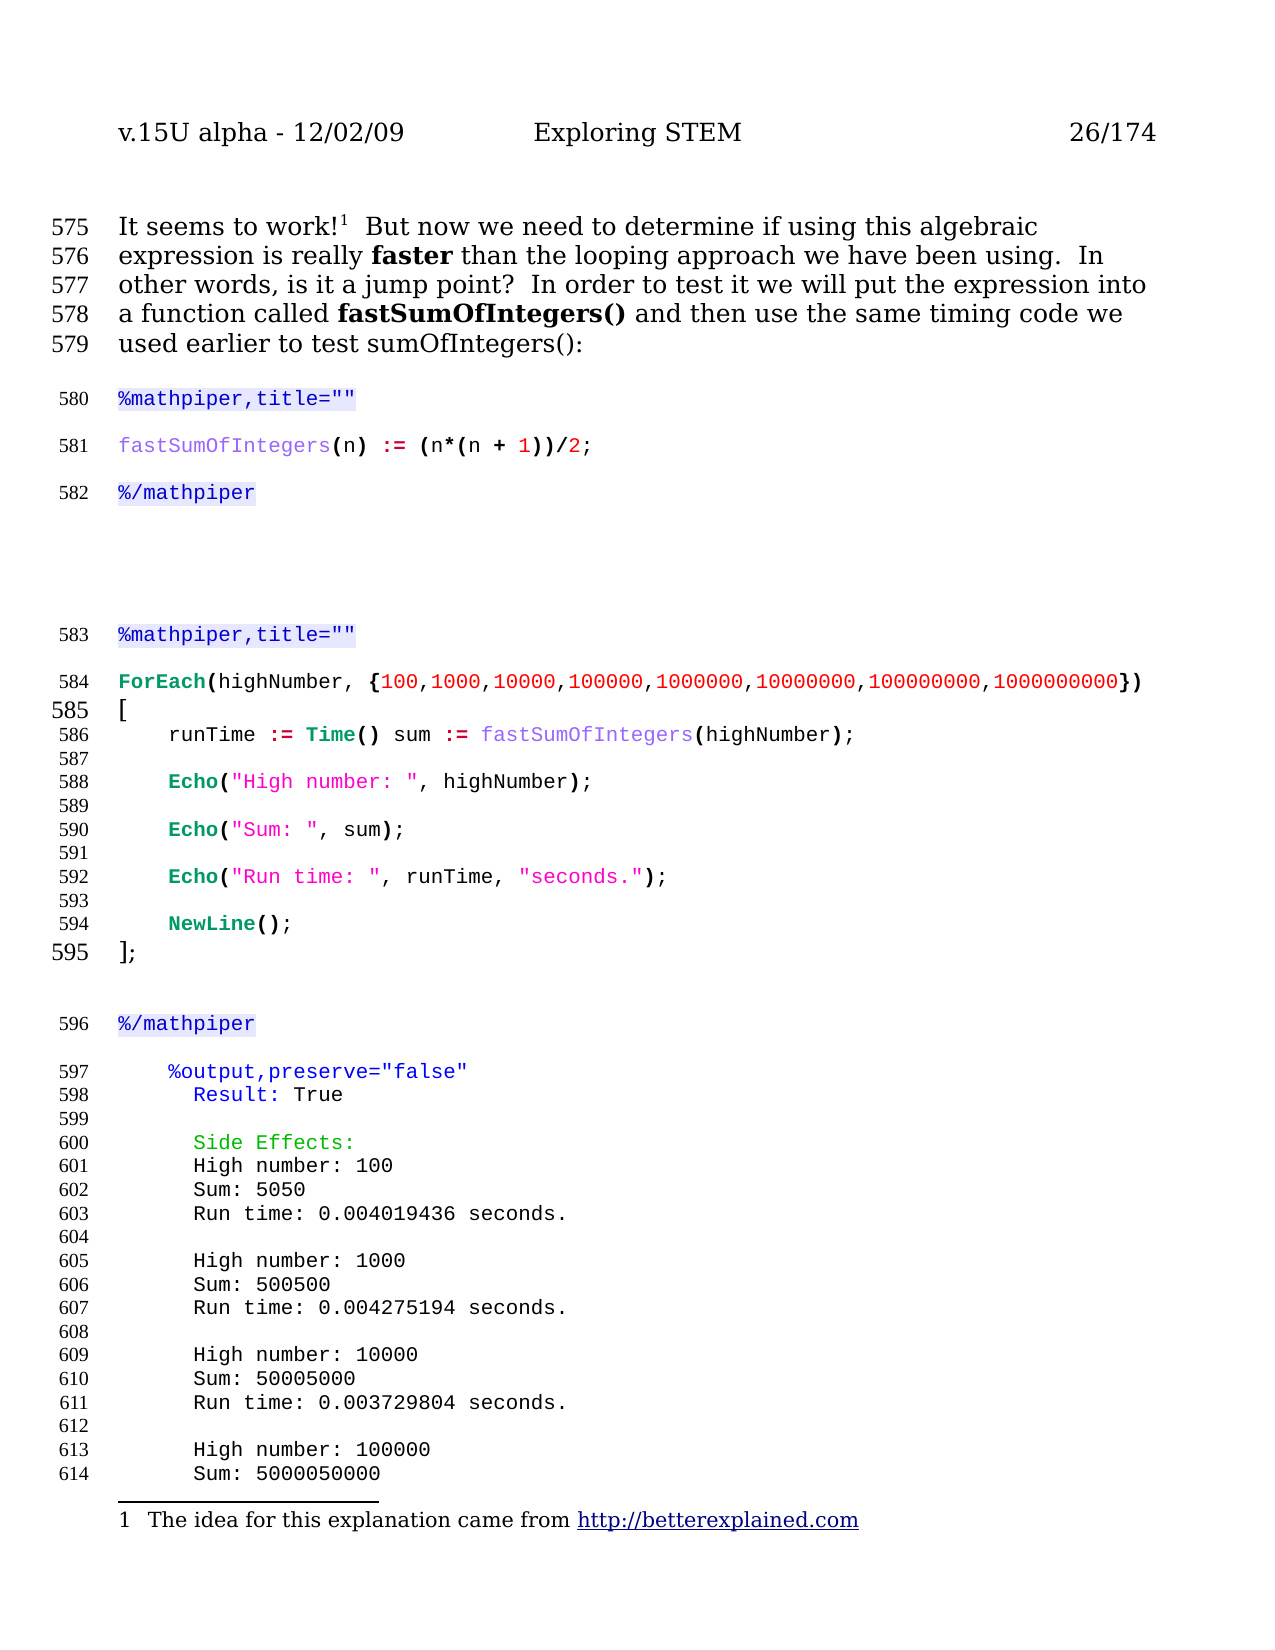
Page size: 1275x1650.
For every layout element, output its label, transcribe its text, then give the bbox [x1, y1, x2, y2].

text ForEach(highNumber, {100,1000,10000,100000,1000000,10000000,100000000,1000000000}) [118, 671, 1157, 695]
text %/mathpiper [118, 482, 1157, 506]
text Sum: 5050 [118, 1179, 1157, 1203]
text Sum: 5000050000 [118, 1463, 1157, 1486]
text The idea for this explanation came from http://betterexplained.com [118, 1508, 1157, 1532]
text %output,preserve="false" [118, 1061, 1157, 1084]
text Echo("Run time: ", runTime, "seconds."); [118, 866, 1157, 890]
text Result: True [118, 1084, 1157, 1108]
text High number: 10000 [118, 1344, 1157, 1368]
text Run time: 0.003729804 seconds. [118, 1392, 1157, 1415]
text It seems to work! But now we need to determine if using this algebraic expression is really faster than the looping approach we have been using. In other words, is it a jump point? In order to test it we will put the expression into a function called fastSumOfIntegers() and then use the same timing code we used earlier to test sumOfIntegers(): [118, 212, 1157, 358]
text ]; [118, 937, 1157, 966]
text runTime := Time() sum := fastSumOfIntegers(highNumber); [118, 724, 1157, 748]
text Run time: 0.004275194 seconds. [118, 1297, 1157, 1321]
text fastSumOfIntegers(n) := (n*(n + 1))/2; [118, 435, 1157, 458]
text Run time: 0.004019436 seconds. [118, 1203, 1157, 1226]
text High number: 1000 [118, 1250, 1157, 1273]
text %mathpiper,title="" [118, 624, 1157, 648]
text Side Effects: [118, 1132, 1157, 1155]
text [ [118, 695, 1157, 724]
text %mathpiper,title="" [118, 388, 1157, 411]
text High number: 100 [118, 1155, 1157, 1179]
text NewLine(); [118, 913, 1157, 937]
text Echo("High number: ", highNumber); [118, 771, 1157, 795]
text Sum: 50005000 [118, 1368, 1157, 1392]
text %/mathpiper [118, 1013, 1157, 1037]
text Sum: 500500 [118, 1273, 1157, 1297]
text High number: 100000 [118, 1439, 1157, 1463]
text Echo("Sum: ", sum); [118, 819, 1157, 842]
